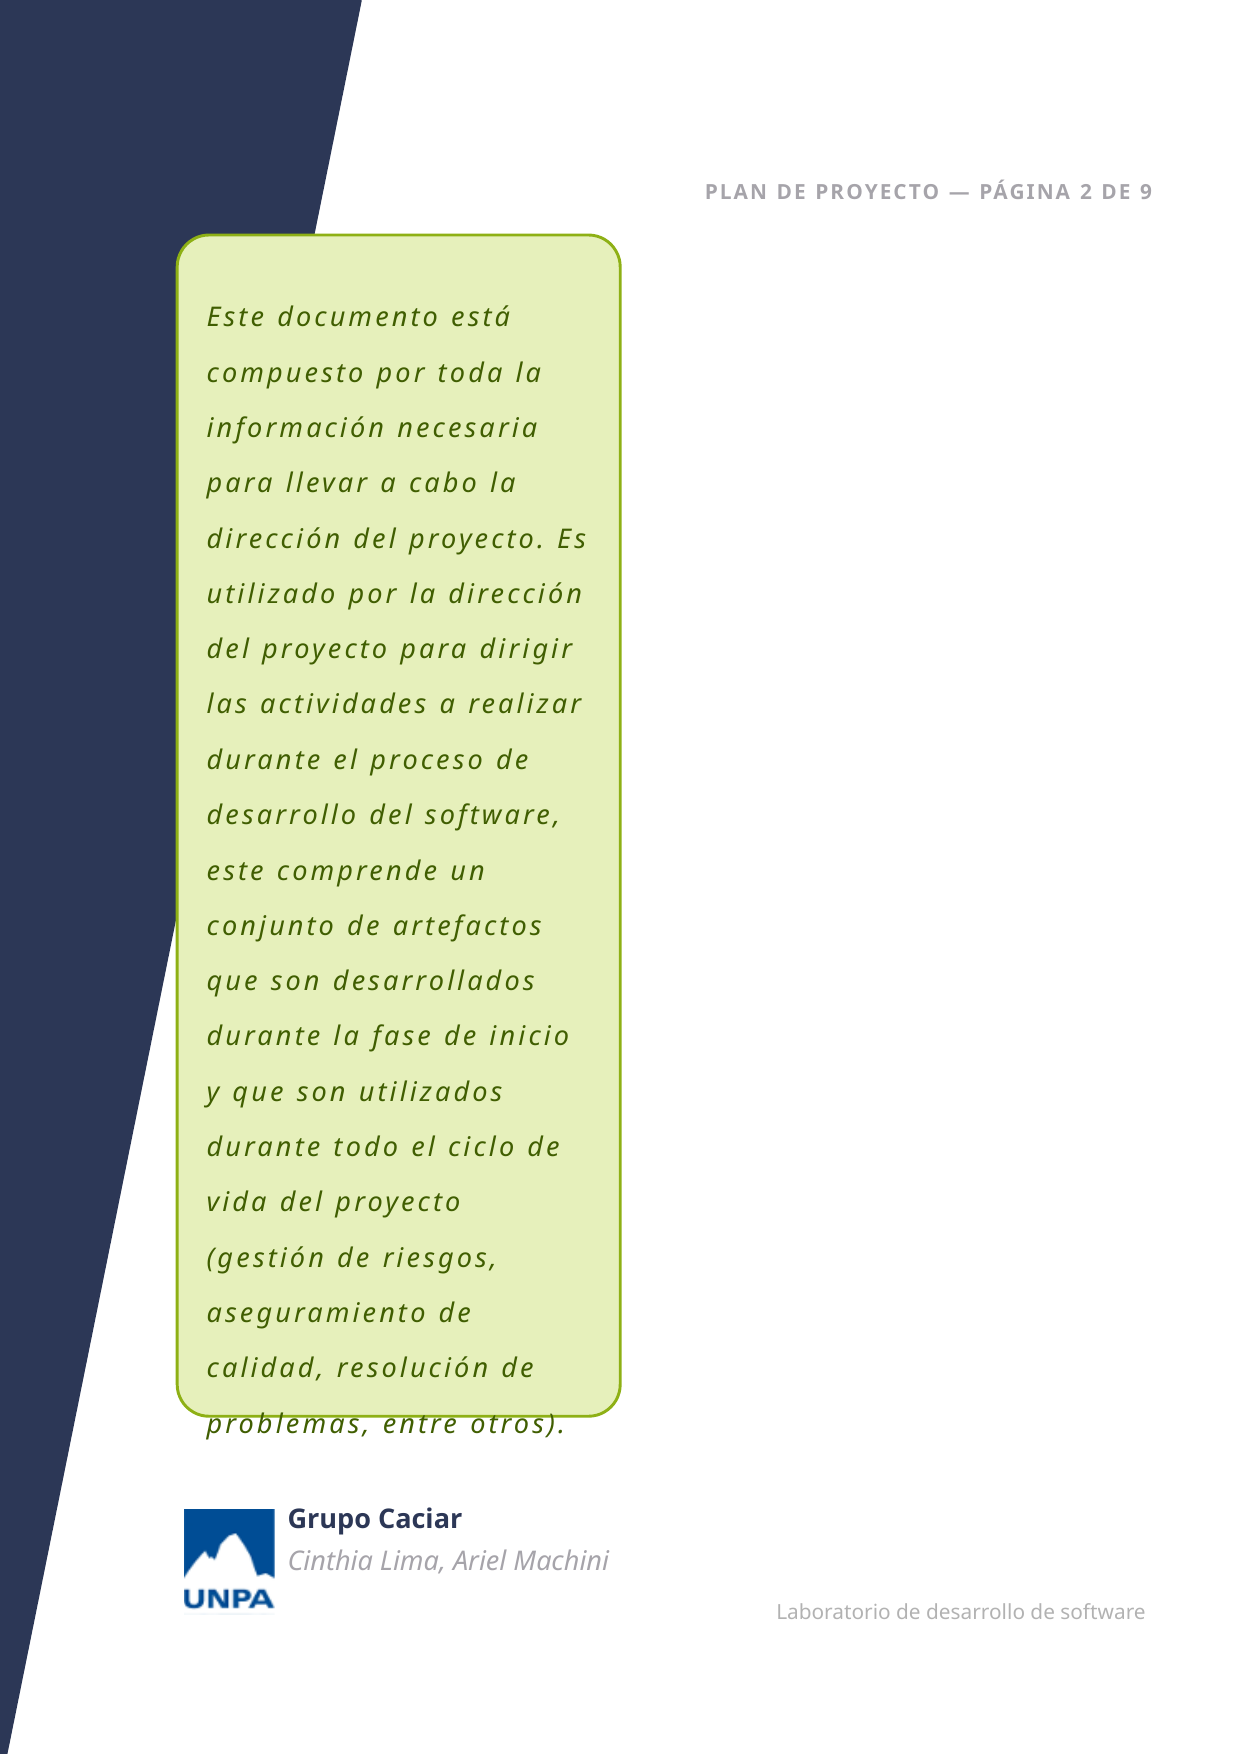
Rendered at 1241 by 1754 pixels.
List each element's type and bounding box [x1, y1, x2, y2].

picture [184, 1509, 275, 1615]
